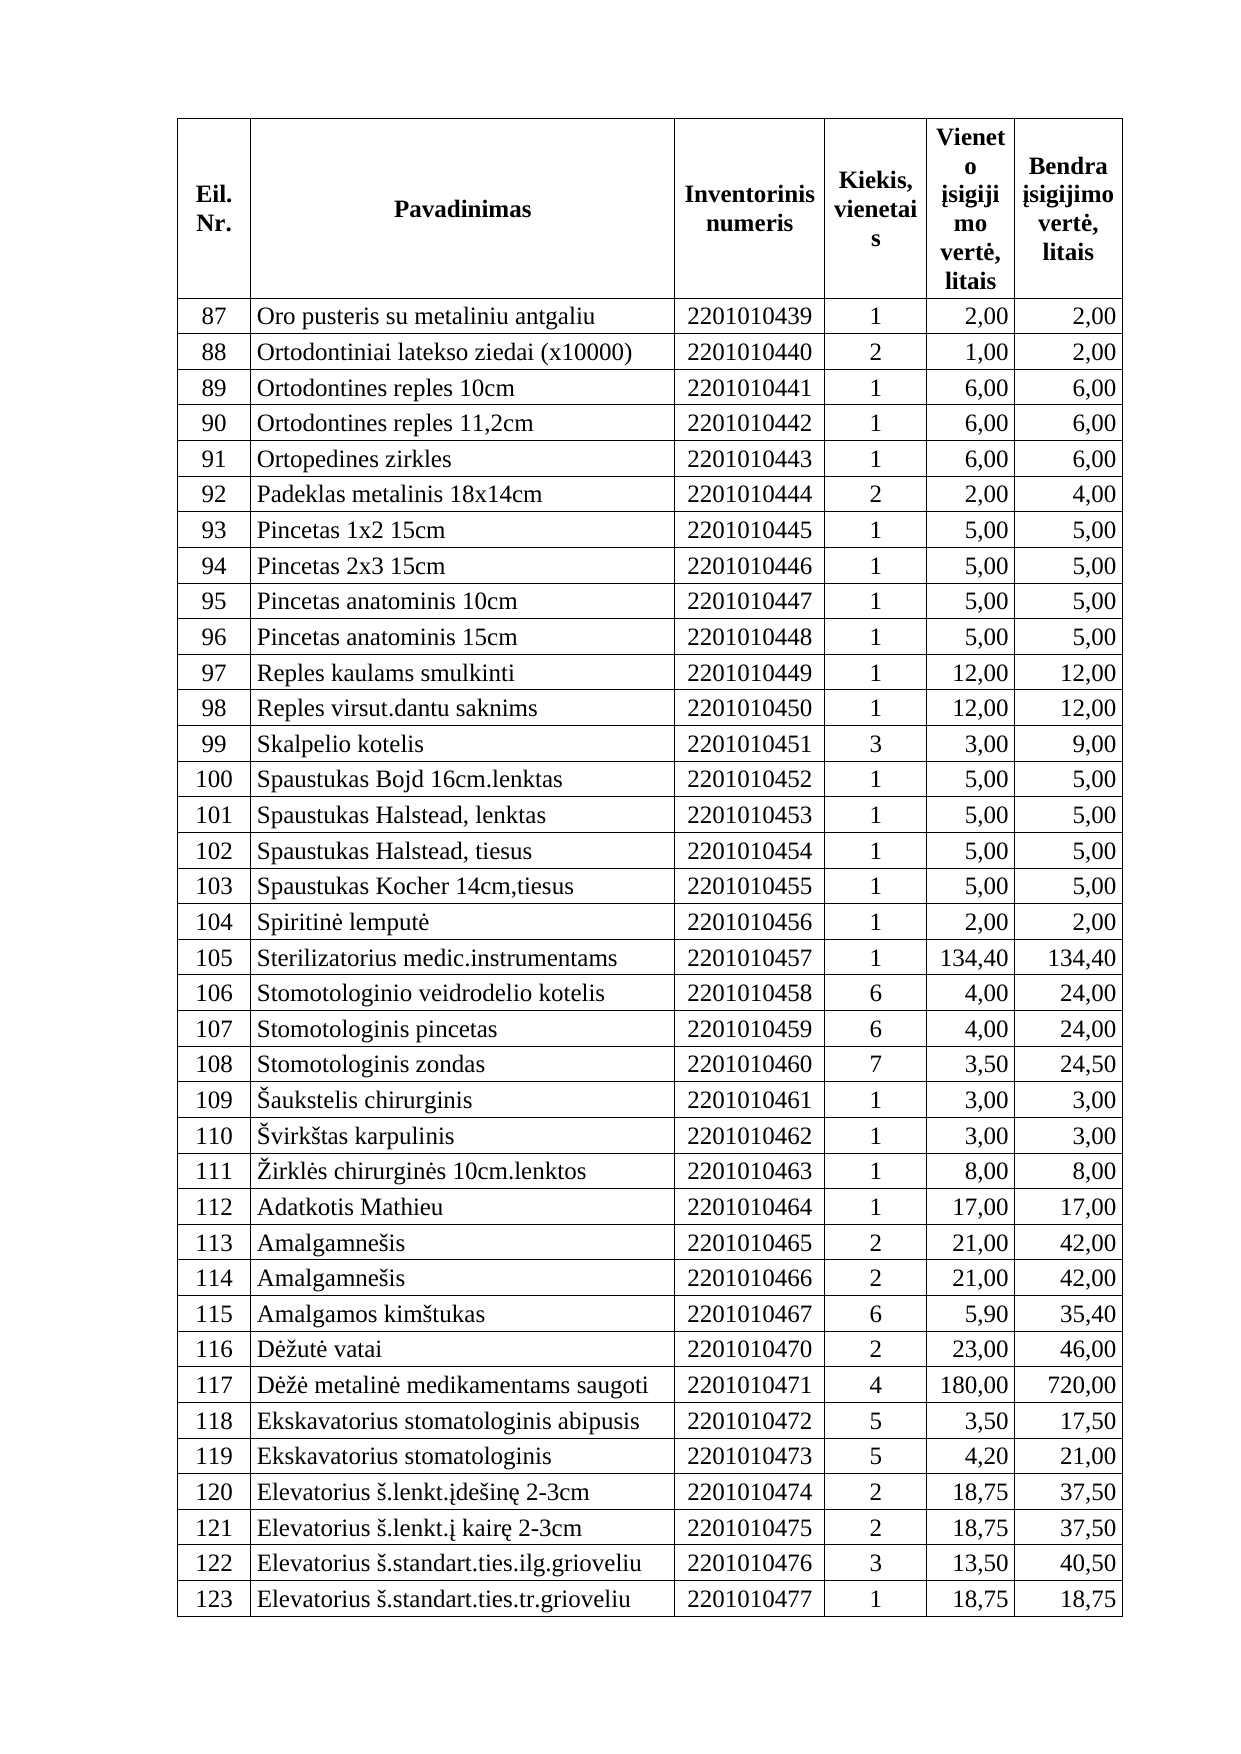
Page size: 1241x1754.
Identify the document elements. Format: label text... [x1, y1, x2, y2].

table_cell 1 [825, 1581, 926, 1616]
table_cell 114 [178, 1260, 250, 1295]
table_cell Stomotologinio veidrodelio kotelis [251, 975, 674, 1010]
table_cell 2201010452 [675, 762, 824, 796]
table_cell Pincetas 2x3 15cm [251, 548, 674, 582]
table_cell Ekskavatorius stomatologinis [251, 1439, 674, 1473]
table_cell 24,00 [1015, 1011, 1122, 1046]
table_cell 134,40 [1015, 940, 1122, 974]
table_cell 4,00 [927, 975, 1014, 1010]
table_cell 1 [825, 655, 926, 689]
table_cell 12,00 [927, 655, 1014, 689]
table_cell Stomotologinis zondas [251, 1047, 674, 1081]
table_cell 106 [178, 975, 250, 1010]
table_cell 4,00 [1015, 477, 1122, 511]
table_cell Reples virsut.dantu saknims [251, 690, 674, 725]
table_cell 98 [178, 690, 250, 725]
table_cell 110 [178, 1118, 250, 1152]
table_cell Ortopedines zirkles [251, 441, 674, 476]
table_cell 720,00 [1015, 1367, 1122, 1402]
table_cell 2,00 [1015, 904, 1122, 939]
table_cell 40,50 [1015, 1545, 1122, 1580]
table_cell 97 [178, 655, 250, 689]
table_cell 1 [825, 762, 926, 796]
table_cell 5,00 [1015, 797, 1122, 832]
table_cell 2201010444 [675, 477, 824, 511]
table_cell 18,75 [927, 1474, 1014, 1509]
table_cell 12,00 [927, 690, 1014, 725]
table_cell Reples kaulams smulkinti [251, 655, 674, 689]
table_cell 5,00 [1015, 584, 1122, 618]
table_cell 2 [825, 1260, 926, 1295]
table_cell Elevatorius š.lenkt.įdešinę 2-3cm [251, 1474, 674, 1509]
table_cell 2 [825, 1332, 926, 1366]
table_cell 2201010447 [675, 584, 824, 618]
table_cell 1 [825, 619, 926, 654]
table_cell 180,00 [927, 1367, 1014, 1402]
table_cell 8,00 [927, 1154, 1014, 1188]
table_cell 5,00 [1015, 512, 1122, 547]
table_cell 118 [178, 1403, 250, 1437]
table_cell Spaustukas Halstead, tiesus [251, 833, 674, 867]
table_cell 92 [178, 477, 250, 511]
table_cell Padeklas metalinis 18x14cm [251, 477, 674, 511]
table_cell 1 [825, 797, 926, 832]
table_cell 120 [178, 1474, 250, 1509]
table_cell 9,00 [1015, 726, 1122, 761]
table_cell 2,00 [927, 299, 1014, 333]
table_cell 108 [178, 1047, 250, 1081]
table_cell 123 [178, 1581, 250, 1616]
table_cell 2201010456 [675, 904, 824, 939]
table_cell 37,50 [1015, 1474, 1122, 1509]
table_cell 1 [825, 1082, 926, 1117]
table_cell 2201010473 [675, 1439, 824, 1473]
table_cell 1 [825, 370, 926, 404]
table_cell 89 [178, 370, 250, 404]
table_cell Amalgamnešis [251, 1225, 674, 1259]
table_cell 2201010462 [675, 1118, 824, 1152]
table_cell 17,00 [1015, 1189, 1122, 1224]
table_cell 2,00 [1015, 299, 1122, 333]
table_cell 24,00 [1015, 975, 1122, 1010]
table_cell 6 [825, 975, 926, 1010]
table_cell 1 [825, 869, 926, 903]
table_cell 105 [178, 940, 250, 974]
table_cell 2201010470 [675, 1332, 824, 1366]
table_cell 1 [825, 441, 926, 476]
table_cell 2201010443 [675, 441, 824, 476]
table_cell 2201010467 [675, 1296, 824, 1331]
table_cell 21,00 [1015, 1439, 1122, 1473]
table_cell 8,00 [1015, 1154, 1122, 1188]
table_cell 1 [825, 904, 926, 939]
table_cell 2201010461 [675, 1082, 824, 1117]
table_cell 17,50 [1015, 1403, 1122, 1437]
table_cell 12,00 [1015, 690, 1122, 725]
table_cell 17,00 [927, 1189, 1014, 1224]
table_cell 88 [178, 334, 250, 369]
table_cell Pincetas anatominis 10cm [251, 584, 674, 618]
table_cell 1 [825, 1118, 926, 1152]
table_cell 5,00 [927, 797, 1014, 832]
table_cell 111 [178, 1154, 250, 1188]
table_cell 112 [178, 1189, 250, 1224]
table_cell 2 [825, 1474, 926, 1509]
table_cell 5,00 [1015, 548, 1122, 582]
table_cell 2201010475 [675, 1510, 824, 1544]
table_cell 46,00 [1015, 1332, 1122, 1366]
table_cell 3,00 [927, 726, 1014, 761]
table_cell 5,00 [927, 833, 1014, 867]
table_cell 37,50 [1015, 1510, 1122, 1544]
table_cell 2201010448 [675, 619, 824, 654]
table_cell 2,00 [927, 477, 1014, 511]
table_cell 5,00 [927, 762, 1014, 796]
table_cell 117 [178, 1367, 250, 1402]
table_cell 2201010445 [675, 512, 824, 547]
table_cell 2201010459 [675, 1011, 824, 1046]
table_cell 6 [825, 1296, 926, 1331]
table_cell Žirklės chirurginės 10cm.lenktos [251, 1154, 674, 1188]
table_cell 2201010458 [675, 975, 824, 1010]
table_header Eil. Nr. [178, 119, 250, 297]
table_cell Elevatorius š.lenkt.į kairę 2-3cm [251, 1510, 674, 1544]
table_cell 2201010449 [675, 655, 824, 689]
table_cell 3,00 [927, 1082, 1014, 1117]
table_cell 1 [825, 405, 926, 440]
table_cell 107 [178, 1011, 250, 1046]
table_cell 3 [825, 726, 926, 761]
table_cell Ortodontines reples 10cm [251, 370, 674, 404]
table_cell 4,00 [927, 1011, 1014, 1046]
table_cell 2201010451 [675, 726, 824, 761]
table_cell 2 [825, 1510, 926, 1544]
table_cell Spaustukas Halstead, lenktas [251, 797, 674, 832]
table_cell 1 [825, 512, 926, 547]
table_cell Šaukstelis chirurginis [251, 1082, 674, 1117]
table_cell 1 [825, 299, 926, 333]
table_cell 2,00 [1015, 334, 1122, 369]
table_cell 2201010474 [675, 1474, 824, 1509]
table_cell 2201010476 [675, 1545, 824, 1580]
table_cell 2 [825, 1225, 926, 1259]
table_cell Dėžė metalinė medikamentams saugoti [251, 1367, 674, 1402]
table_cell 104 [178, 904, 250, 939]
table_cell 12,00 [1015, 655, 1122, 689]
table_cell 7 [825, 1047, 926, 1081]
table_header Vieneto įsigijimo vertė, litais [927, 119, 1014, 297]
table_cell 1 [825, 1189, 926, 1224]
table_cell 5,00 [1015, 762, 1122, 796]
table_cell Pincetas 1x2 15cm [251, 512, 674, 547]
table_cell 100 [178, 762, 250, 796]
table_cell Amalgamnešis [251, 1260, 674, 1295]
table_cell 5,00 [927, 512, 1014, 547]
table_cell 2201010466 [675, 1260, 824, 1295]
table_cell Dėžutė vatai [251, 1332, 674, 1366]
table_header Kiekis, vienetais [825, 119, 926, 297]
table_cell 3,00 [927, 1118, 1014, 1152]
table_cell 4,20 [927, 1439, 1014, 1473]
table_cell 101 [178, 797, 250, 832]
table_cell 87 [178, 299, 250, 333]
table_cell 2201010442 [675, 405, 824, 440]
table_cell 115 [178, 1296, 250, 1331]
table_cell 6 [825, 1011, 926, 1046]
table_cell 122 [178, 1545, 250, 1580]
table_cell 2201010464 [675, 1189, 824, 1224]
table_cell 2201010460 [675, 1047, 824, 1081]
table_cell 134,40 [927, 940, 1014, 974]
table_cell Spiritinė lemputė [251, 904, 674, 939]
table_cell Oro pusteris su metaliniu antgaliu [251, 299, 674, 333]
table_cell 5,00 [927, 548, 1014, 582]
table_cell 42,00 [1015, 1225, 1122, 1259]
table_cell 13,50 [927, 1545, 1014, 1580]
table_cell Spaustukas Kocher 14cm,tiesus [251, 869, 674, 903]
table_cell 6,00 [1015, 405, 1122, 440]
table_cell 23,00 [927, 1332, 1014, 1366]
table_cell 1 [825, 940, 926, 974]
table_cell 2201010453 [675, 797, 824, 832]
table_cell 42,00 [1015, 1260, 1122, 1295]
table_cell 6,00 [927, 405, 1014, 440]
table_cell 1,00 [927, 334, 1014, 369]
table_cell 3 [825, 1545, 926, 1580]
table_cell Švirkštas karpulinis [251, 1118, 674, 1152]
table_cell 2201010472 [675, 1403, 824, 1437]
table_cell Elevatorius š.standart.ties.ilg.grioveliu [251, 1545, 674, 1580]
table_cell 2201010463 [675, 1154, 824, 1188]
table_cell 103 [178, 869, 250, 903]
table_cell 109 [178, 1082, 250, 1117]
table_cell 1 [825, 690, 926, 725]
table_cell 5,00 [1015, 869, 1122, 903]
table_header Pavadinimas [251, 119, 674, 297]
table_cell 2201010454 [675, 833, 824, 867]
table_cell 2201010440 [675, 334, 824, 369]
table_cell Ortodontiniai latekso ziedai (x10000) [251, 334, 674, 369]
table_cell Elevatorius š.standart.ties.tr.grioveliu [251, 1581, 674, 1616]
table_cell Adatkotis Mathieu [251, 1189, 674, 1224]
table_cell 2201010465 [675, 1225, 824, 1259]
table_cell 2201010477 [675, 1581, 824, 1616]
table_cell 96 [178, 619, 250, 654]
table_cell 2201010441 [675, 370, 824, 404]
table_cell 5,00 [1015, 619, 1122, 654]
table_cell 18,75 [927, 1510, 1014, 1544]
table_cell 2 [825, 334, 926, 369]
table_cell Pincetas anatominis 15cm [251, 619, 674, 654]
table_cell 99 [178, 726, 250, 761]
table_cell 93 [178, 512, 250, 547]
table_cell 1 [825, 548, 926, 582]
table_cell 102 [178, 833, 250, 867]
table_cell Amalgamos kimštukas [251, 1296, 674, 1331]
table_cell 90 [178, 405, 250, 440]
table_cell 3,50 [927, 1403, 1014, 1437]
table_cell 116 [178, 1332, 250, 1366]
table_cell Ekskavatorius stomatologinis abipusis [251, 1403, 674, 1437]
table_cell 2201010471 [675, 1367, 824, 1402]
table_cell Stomotologinis pincetas [251, 1011, 674, 1046]
table_cell 2201010446 [675, 548, 824, 582]
table_cell 6,00 [927, 370, 1014, 404]
table_header Inventorinis numeris [675, 119, 824, 297]
table_cell 91 [178, 441, 250, 476]
table_cell 21,00 [927, 1260, 1014, 1295]
table_cell 5 [825, 1403, 926, 1437]
table_cell 2,00 [927, 904, 1014, 939]
table_cell 6,00 [927, 441, 1014, 476]
table_cell 21,00 [927, 1225, 1014, 1259]
table_cell 3,50 [927, 1047, 1014, 1081]
table_cell 24,50 [1015, 1047, 1122, 1081]
table_cell 3,00 [1015, 1118, 1122, 1152]
table_cell 2201010457 [675, 940, 824, 974]
table_cell 35,40 [1015, 1296, 1122, 1331]
table_cell 121 [178, 1510, 250, 1544]
table_cell 5,00 [1015, 833, 1122, 867]
table_cell 2 [825, 477, 926, 511]
table_cell 3,00 [1015, 1082, 1122, 1117]
table_header Bendra įsigijimo vertė, litais [1015, 119, 1122, 297]
table_cell 18,75 [1015, 1581, 1122, 1616]
table_cell 6,00 [1015, 441, 1122, 476]
table_cell 5,00 [927, 619, 1014, 654]
table_cell 113 [178, 1225, 250, 1259]
table_cell Sterilizatorius medic.instrumentams [251, 940, 674, 974]
table_cell Skalpelio kotelis [251, 726, 674, 761]
table_cell 119 [178, 1439, 250, 1473]
table_cell Spaustukas Bojd 16cm.lenktas [251, 762, 674, 796]
table_cell 2201010450 [675, 690, 824, 725]
table_cell Ortodontines reples 11,2cm [251, 405, 674, 440]
table_cell 5,00 [927, 584, 1014, 618]
table_cell 1 [825, 584, 926, 618]
table_cell 94 [178, 548, 250, 582]
table_cell 5 [825, 1439, 926, 1473]
table_cell 95 [178, 584, 250, 618]
table_cell 5,90 [927, 1296, 1014, 1331]
table_cell 4 [825, 1367, 926, 1402]
table_cell 18,75 [927, 1581, 1014, 1616]
table_cell 1 [825, 833, 926, 867]
table_cell 2201010455 [675, 869, 824, 903]
table_cell 5,00 [927, 869, 1014, 903]
table_cell 1 [825, 1154, 926, 1188]
table_cell 2201010439 [675, 299, 824, 333]
table_cell 6,00 [1015, 370, 1122, 404]
